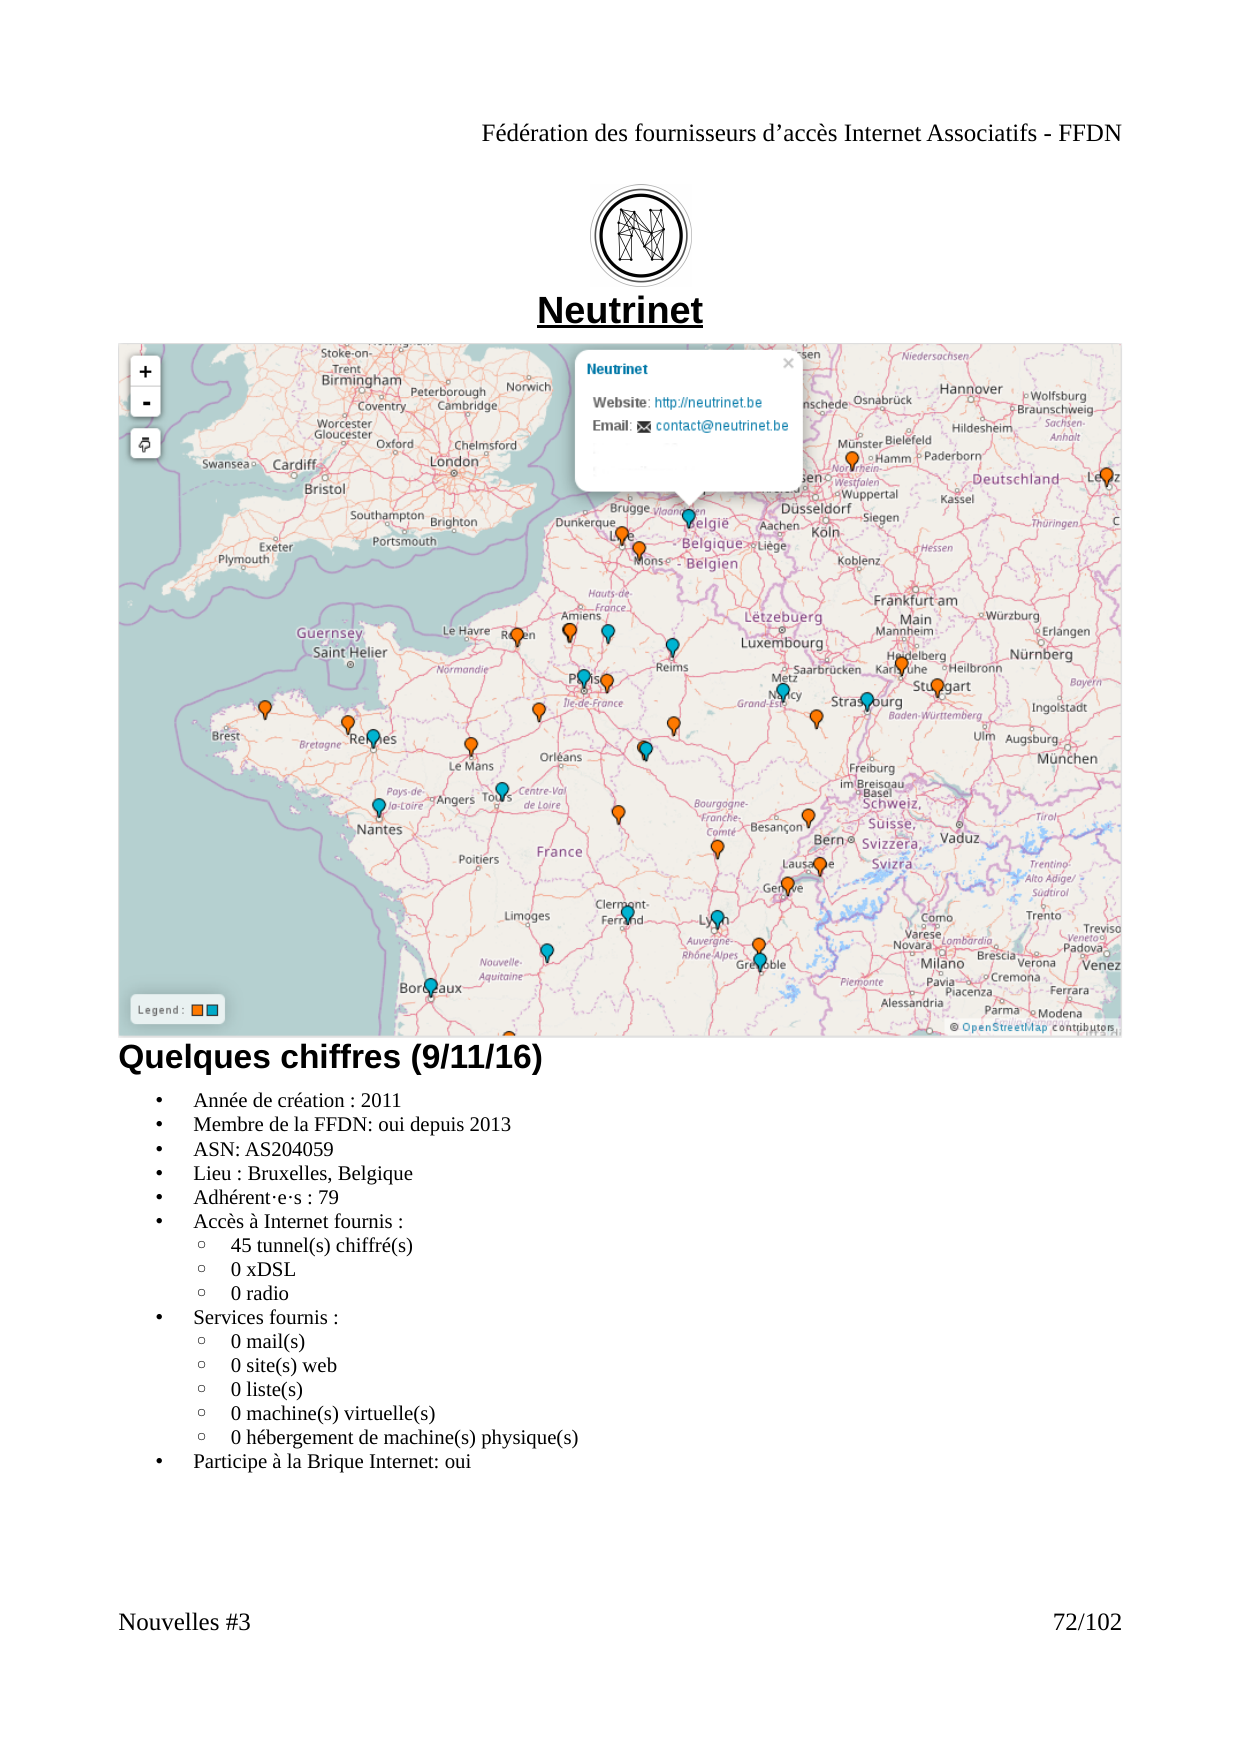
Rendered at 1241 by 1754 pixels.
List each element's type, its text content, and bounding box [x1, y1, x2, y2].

picture [590, 184, 692, 287]
list Membre de la FFDN: oui depuis 2013 [156, 1112, 1122, 1136]
list 0 hébergement de machine(s) physique(s) [193, 1425, 1122, 1449]
list Services fournis : [156, 1305, 1122, 1329]
list 0 mail(s) [193, 1329, 1122, 1353]
subtitle Neutrinet [118, 288, 1122, 331]
list 0 radio [193, 1281, 1122, 1305]
list Participe à la Brique Internet: oui [156, 1449, 1122, 1473]
list Lieu : Bruxelles, Belgique [156, 1161, 1122, 1184]
list 45 tunnel(s) chiffré(s) [193, 1233, 1122, 1257]
list Adhérent·e·s : 79 [156, 1184, 1122, 1209]
list ASN: AS204059 [156, 1136, 1122, 1161]
list 0 site(s) web [193, 1353, 1122, 1377]
subtitle Quelques chiffres (9/11/16) [118, 1038, 1122, 1076]
list Année de création : 2011 [156, 1088, 1122, 1112]
list Accès à Internet fournis : [156, 1209, 1122, 1233]
list 0 liste(s) [193, 1377, 1122, 1401]
list 0 xDSL [193, 1257, 1122, 1281]
list 0 machine(s) virtuelle(s) [193, 1401, 1122, 1425]
picture [118, 343, 1123, 1038]
